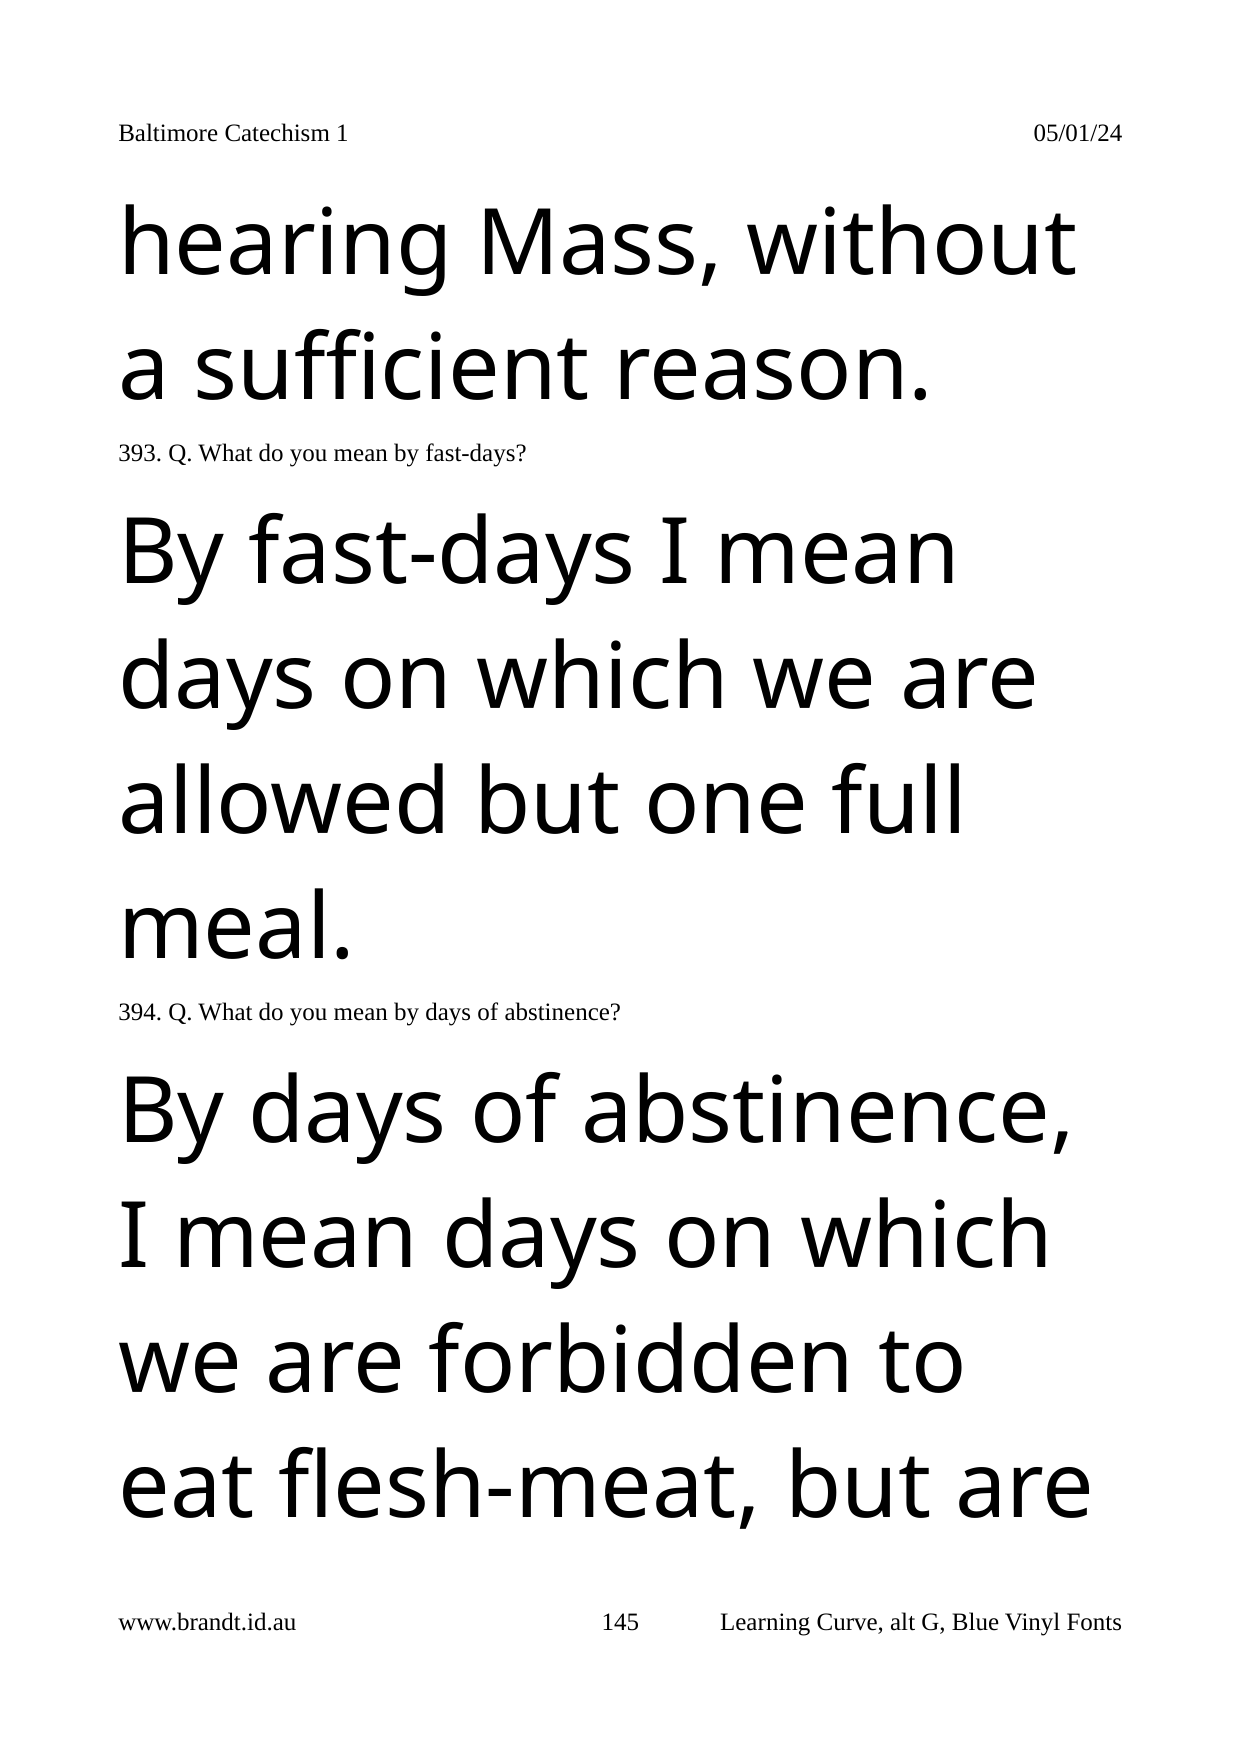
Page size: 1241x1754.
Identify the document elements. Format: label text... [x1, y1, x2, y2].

text 393. Q. What do you mean by fast-days? [118, 438, 1122, 467]
text 394. Q. What do you mean by days of abstinence? [118, 997, 1122, 1026]
text By fast-days I mean days on which we are allowed but one full meal. [118, 486, 1122, 985]
text hearing Mass, without a sufficient reason. [118, 176, 1122, 426]
text By days of abstinence, I mean days on which we are forbidden to eat flesh-meat, but are [118, 1044, 1122, 1544]
